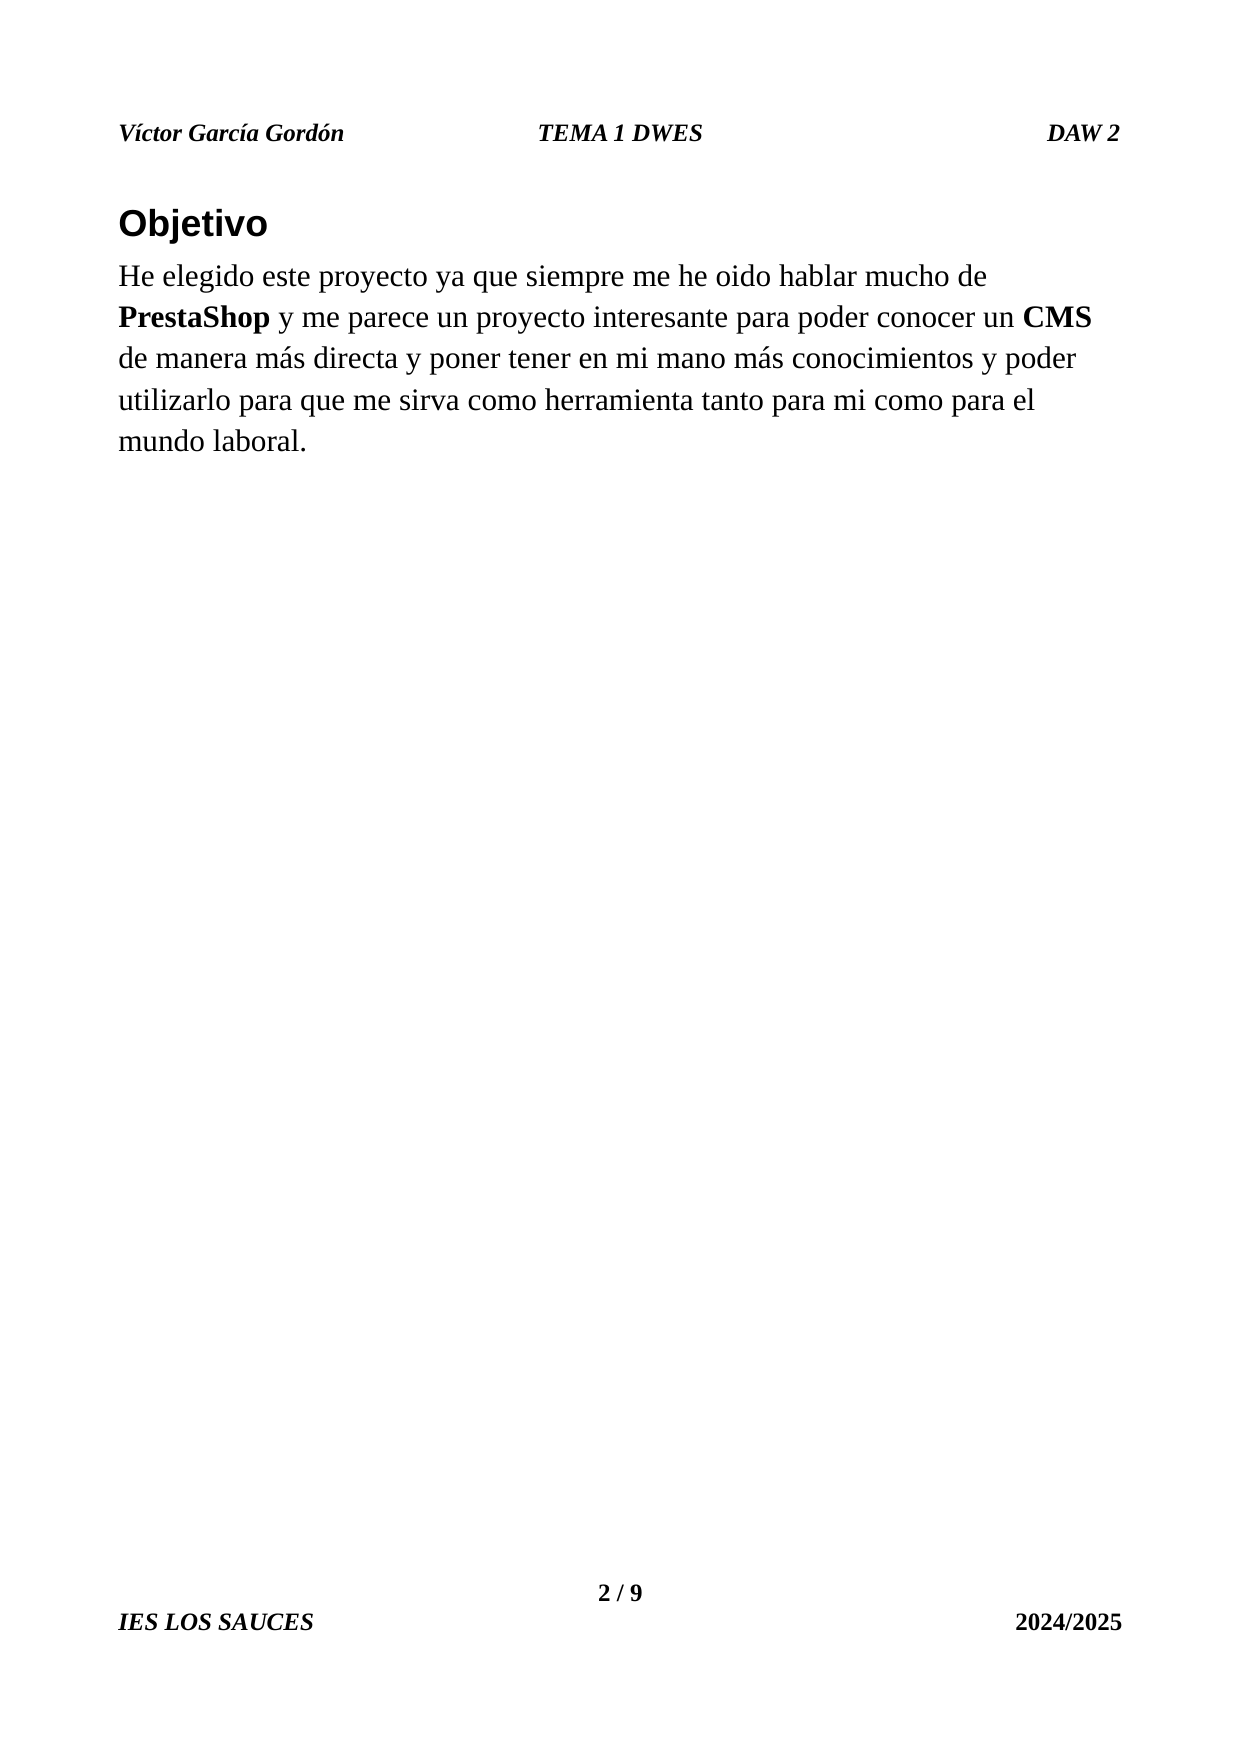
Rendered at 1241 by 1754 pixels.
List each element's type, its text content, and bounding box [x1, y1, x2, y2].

subtitle Objetivo [118, 201, 1122, 244]
text He elegido este proyecto ya que siempre me he oido hablar mucho de PrestaShop y me parece un proyecto interesante para poder conocer un CMS de manera más directa y poner tener en mi mano más conocimientos y poder utilizarlo para que me sirva como herramienta tanto para mi como para el mundo laboral. [118, 257, 1122, 458]
